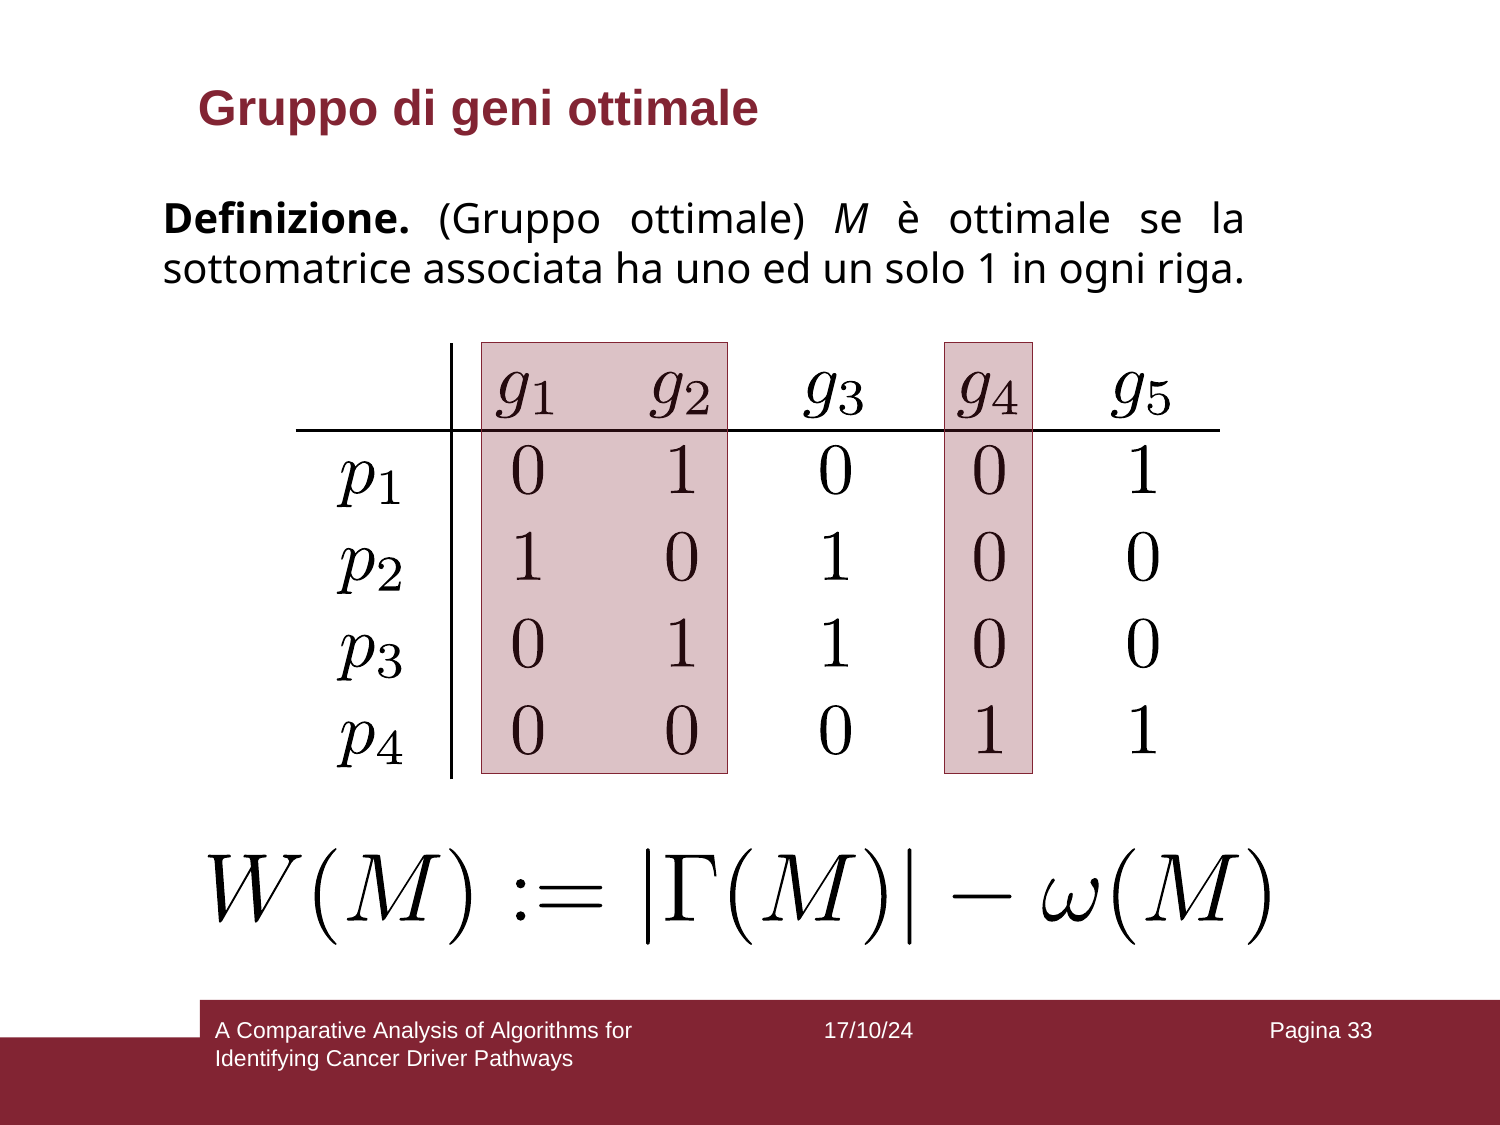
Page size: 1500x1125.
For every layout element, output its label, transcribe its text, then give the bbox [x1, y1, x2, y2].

text_box A Comparative Analysis of Algorithms for Identifying Cancer Driver Pathways [199, 1008, 676, 1084]
picture [207, 848, 1270, 945]
text_box Definizione. (Gruppo ottimale) M è ottimale se la sottomatrice associata ha uno ed un solo 1 in ogni riga. [147, 184, 1388, 350]
text_box Pagina <numero> [1074, 1008, 1388, 1084]
picture [295, 350, 1241, 786]
text_box 17/10/24 [712, 1008, 1026, 1084]
text_box [944, 350, 1033, 774]
text_box [481, 350, 728, 774]
title Gruppo di geni ottimale [183, 67, 1400, 150]
